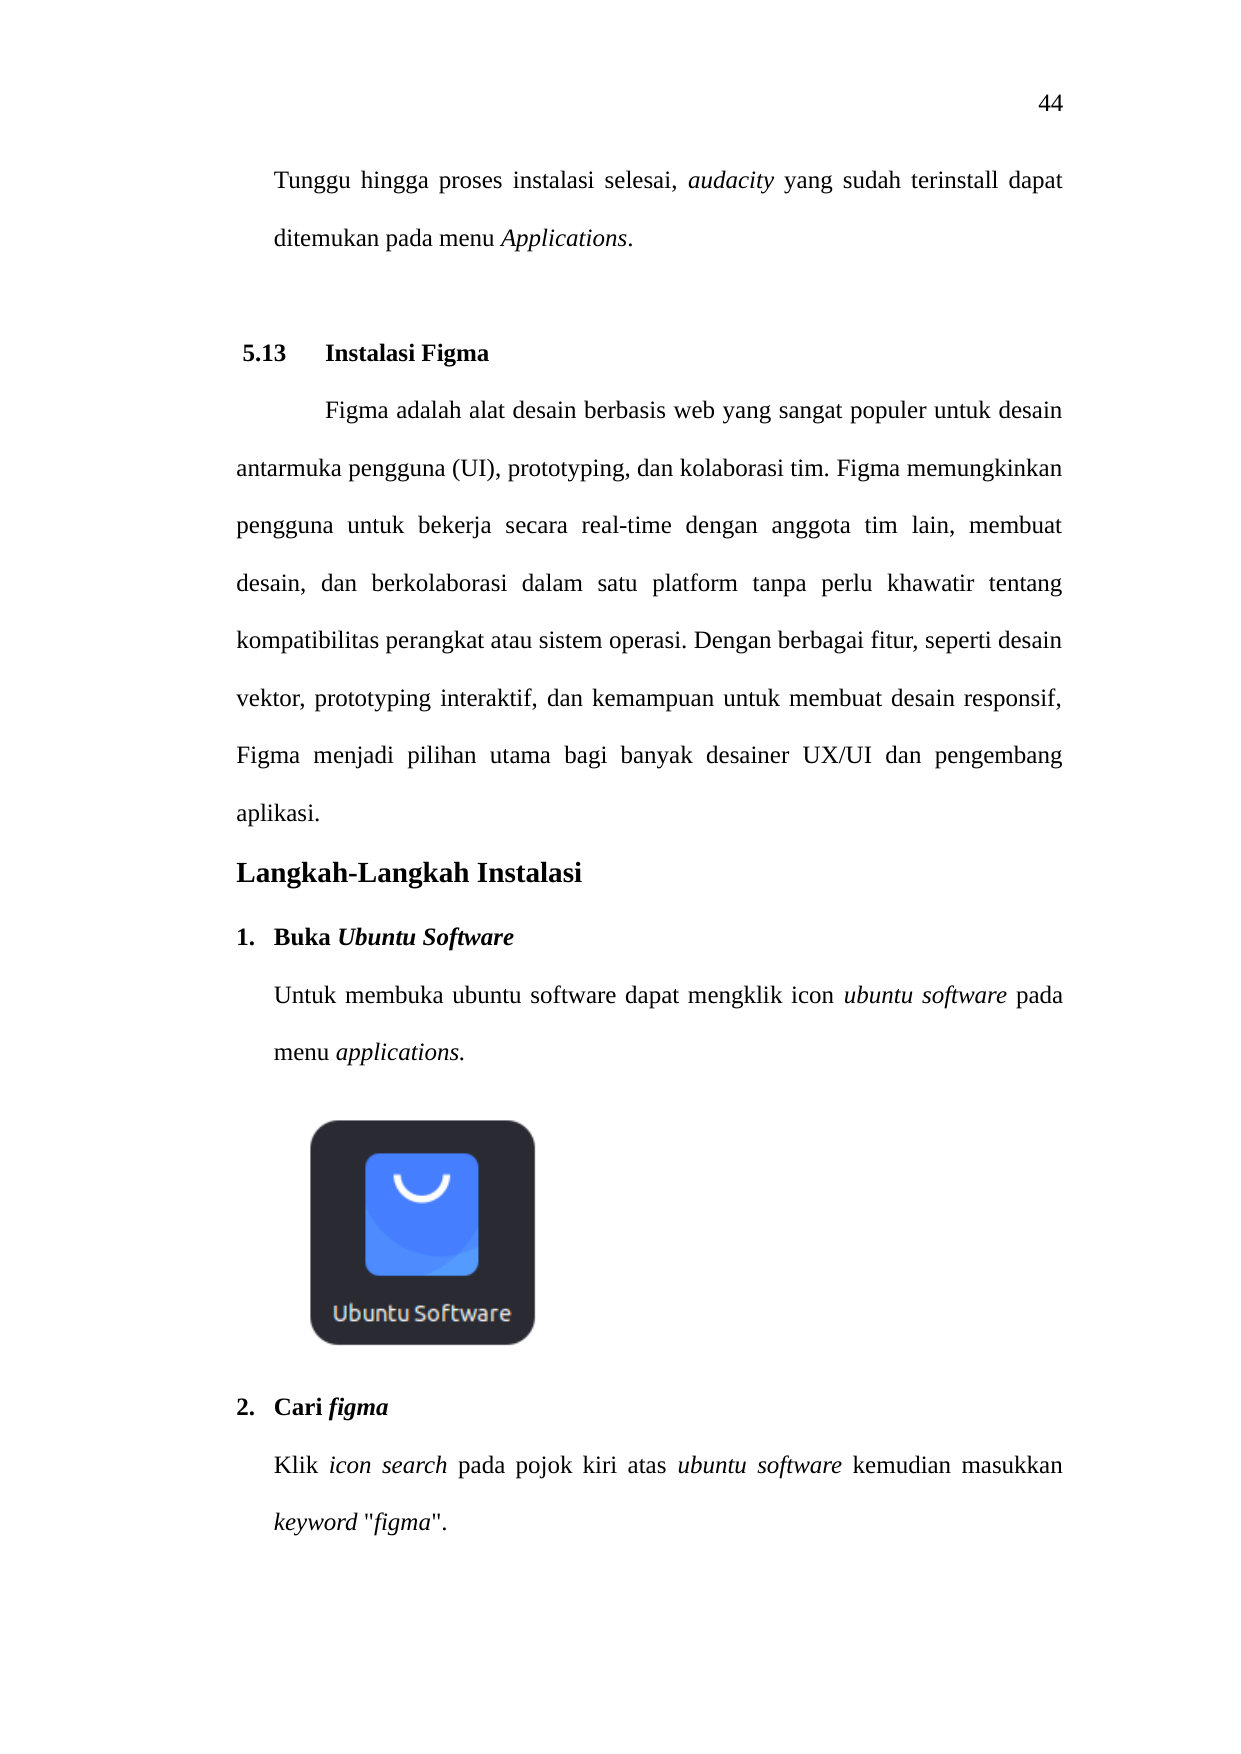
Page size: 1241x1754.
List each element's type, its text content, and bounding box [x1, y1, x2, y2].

subtitle Instalasi Figma [236, 338, 1063, 367]
list Tunggu hingga proses instalasi selesai, audacity yang sudah terinstall dapat ditemukan pada menu Applications. [236, 165, 1063, 252]
list Buka Ubuntu Software [236, 922, 1063, 951]
list Cari figma [236, 1392, 1063, 1421]
text Figma adalah alat desain berbasis web yang sangat populer untuk desain antarmuka pengguna (UI), prototyping, dan kolaborasi tim. Figma memungkinkan pengguna untuk bekerja secara real-time dengan anggota tim lain, membuat desain, dan berkolaborasi dalam satu platform tanpa perlu khawatir tentang kompatibilitas perangkat atau sistem operasi. Dengan berbagai fitur, seperti desain vektor, prototyping interaktif, dan kemampuan untuk membuat desain responsif, Figma menjadi pilihan utama bagi banyak desainer UX/UI dan pengembang aplikasi. [236, 395, 1063, 827]
text Langkah-Langkah Instalasi [236, 855, 1063, 889]
list Klik icon search pada pojok kiri atas ubuntu software kemudian masukkan keyword "figma". [236, 1450, 1063, 1536]
list Untuk membuka ubuntu software dapat mengklik icon ubuntu software pada menu applications. [236, 980, 1063, 1066]
picture [273, 1095, 576, 1364]
